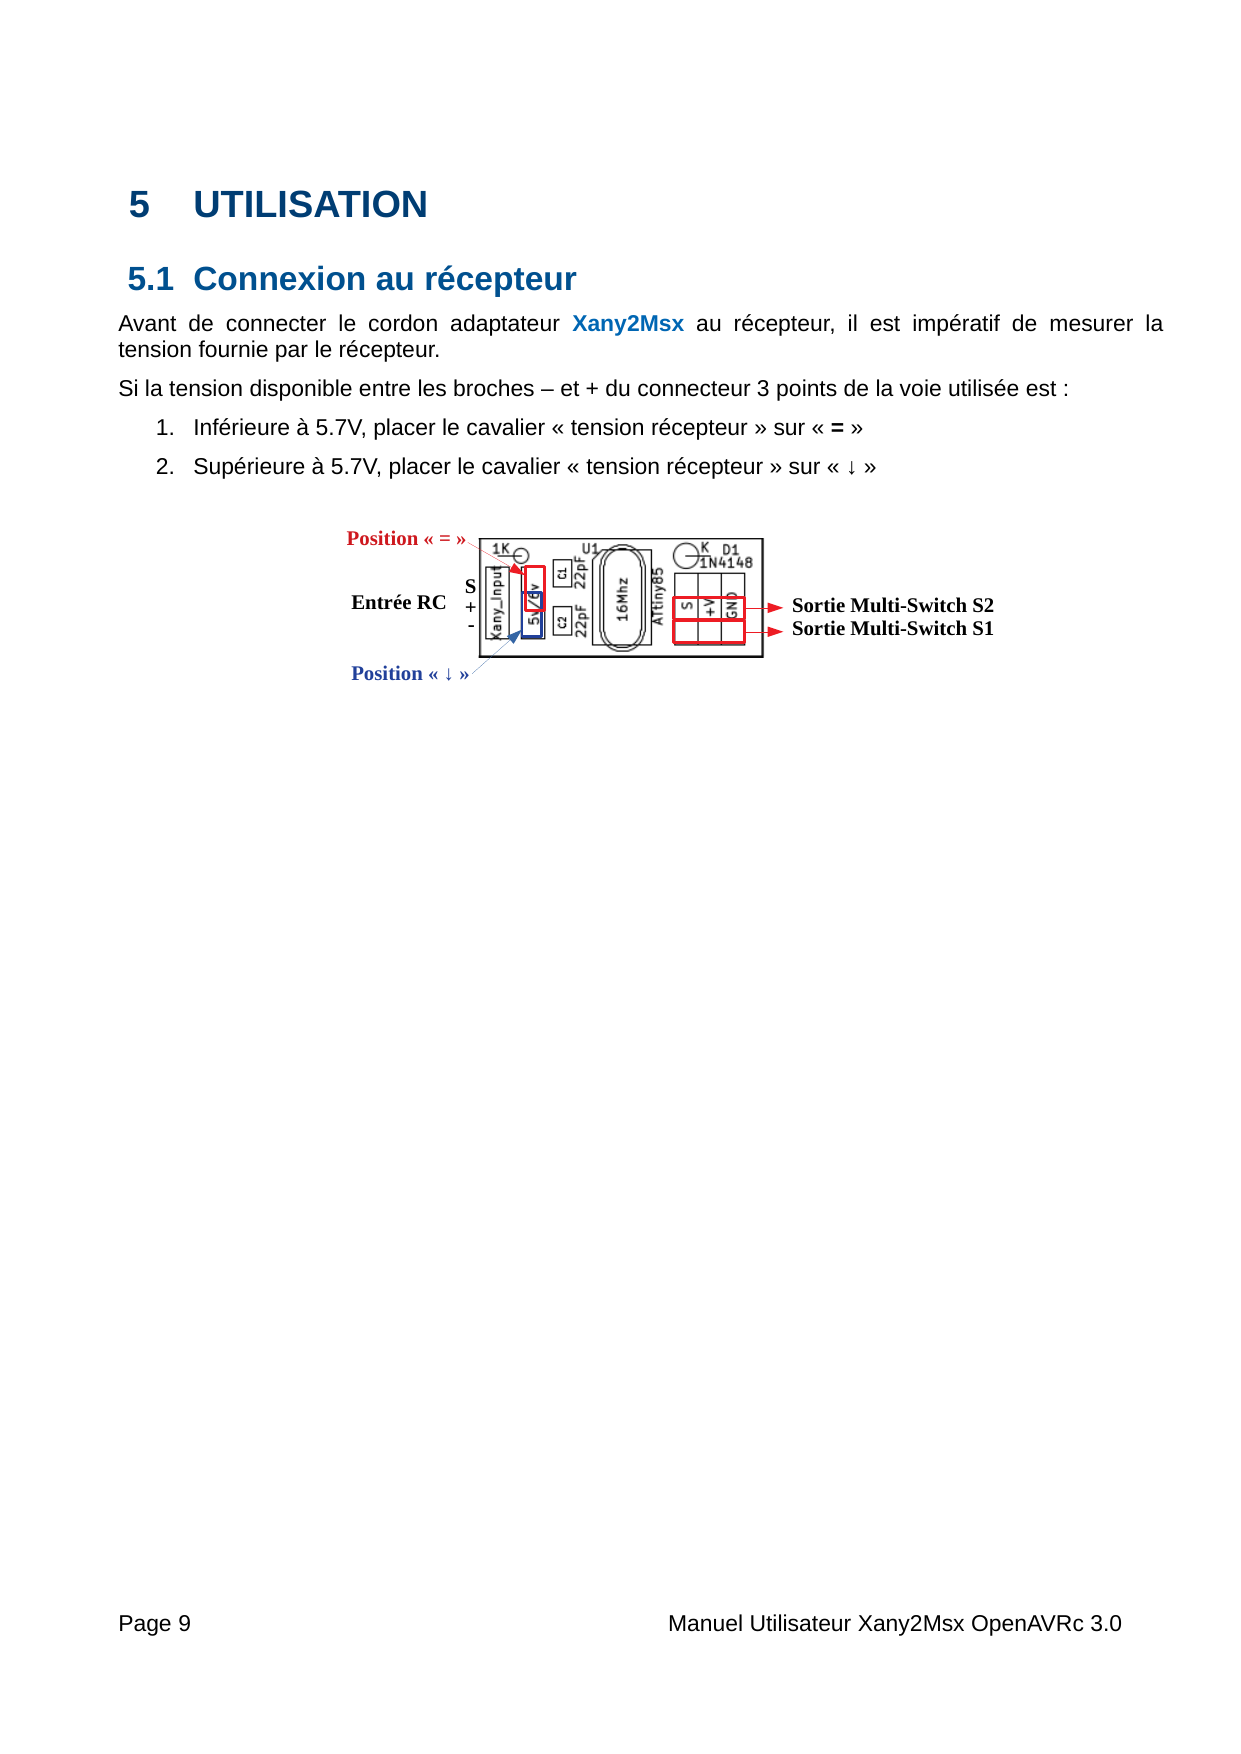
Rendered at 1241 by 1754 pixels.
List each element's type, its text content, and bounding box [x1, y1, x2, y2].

subtitle UTILISATION [118, 182, 1164, 226]
text Si la tension disponible entre les broches – et + du connecteur 3 points de la voie utilisée est : [118, 375, 1164, 402]
text Avant de connecter le cordon adaptateur Xany2Msx au récepteur, il est impératif de mesurer la tension fournie par le récepteur. [118, 310, 1164, 363]
picture [478, 538, 765, 658]
picture [675, 622, 743, 641]
list Inférieure à 5.7V, placer le cavalier « tension récepteur » sur « = » [156, 414, 1164, 441]
picture [523, 594, 540, 635]
picture [527, 594, 540, 609]
picture [746, 609, 765, 632]
picture [675, 599, 743, 618]
picture [478, 549, 524, 658]
subtitle Connexion au récepteur [118, 259, 1164, 298]
picture [527, 568, 543, 591]
list Supérieure à 5.7V, placer le cavalier « tension récepteur » sur « ↓ » [156, 453, 1164, 479]
